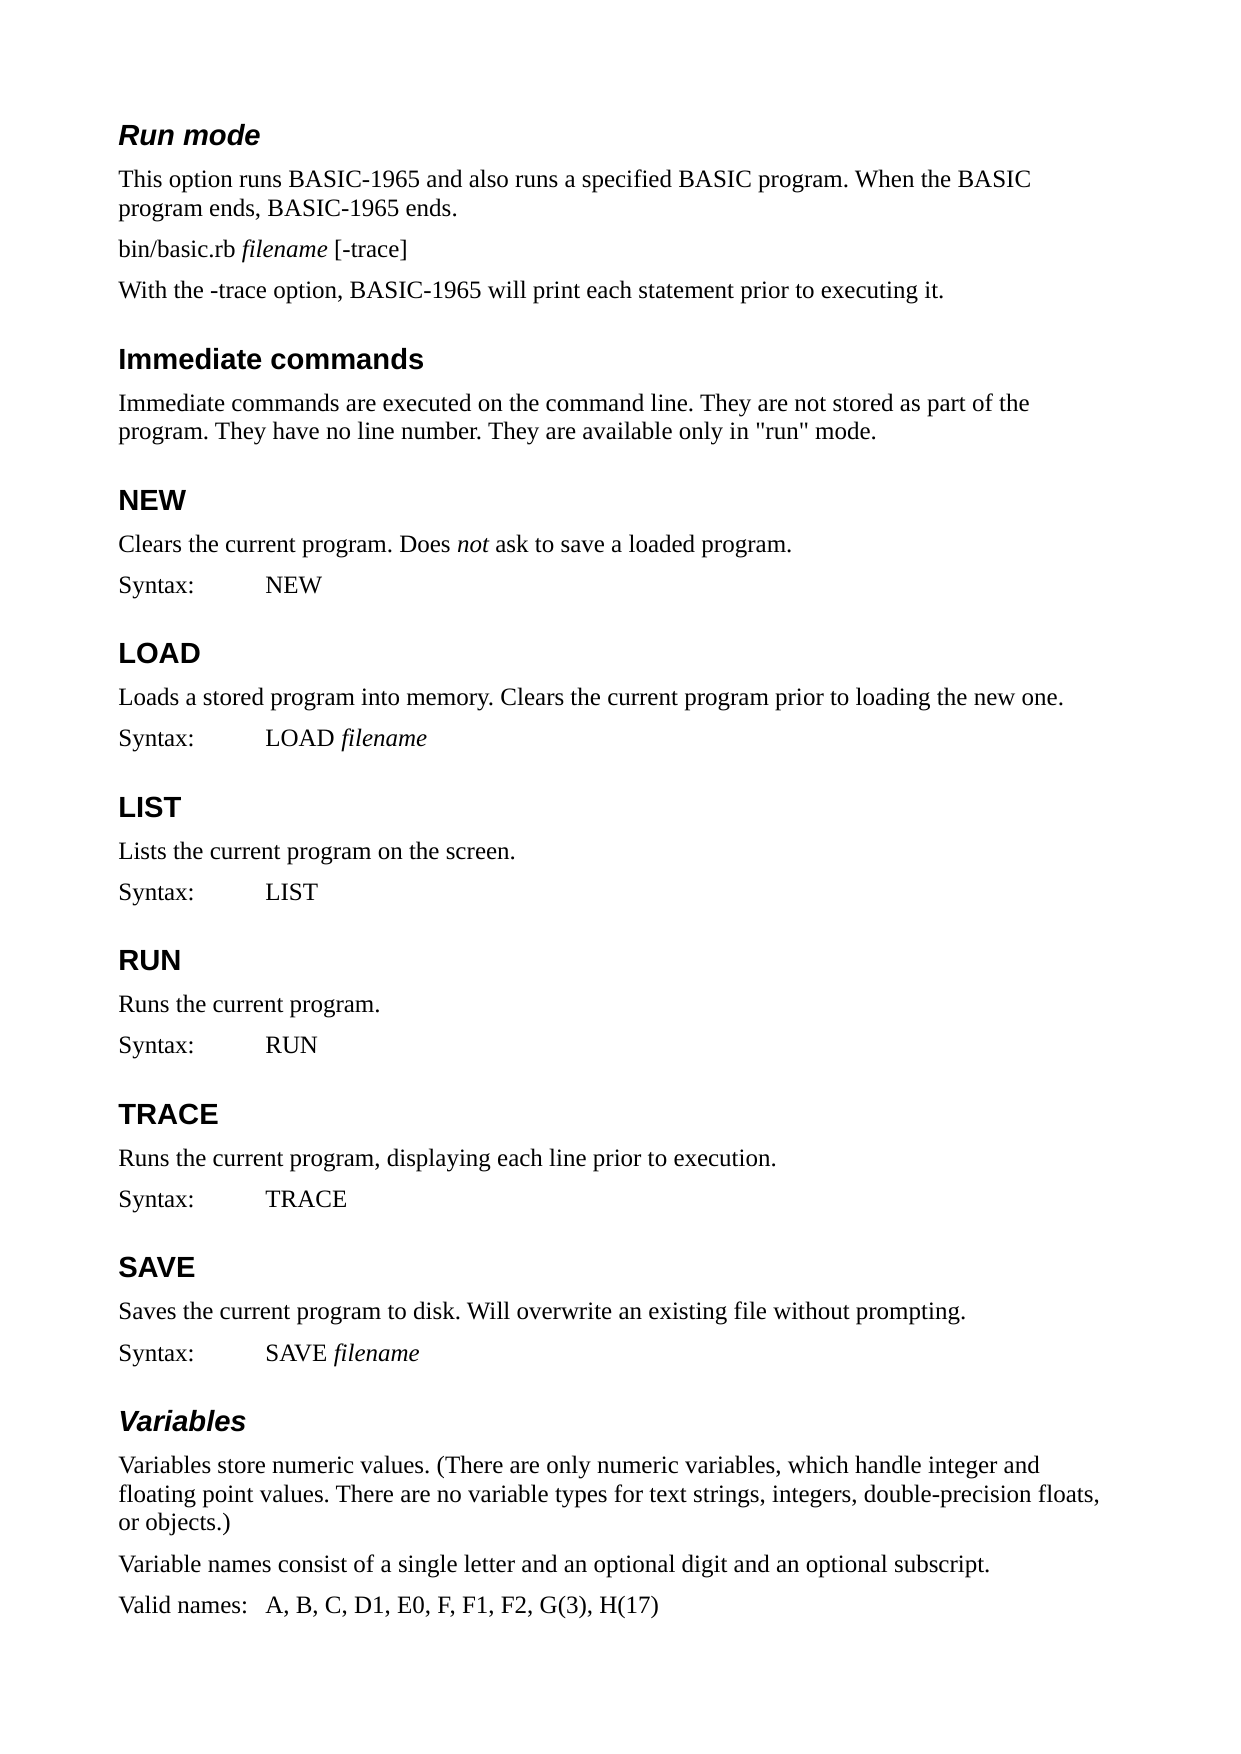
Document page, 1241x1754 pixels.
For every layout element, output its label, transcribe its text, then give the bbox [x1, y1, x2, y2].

subtitle RUN [118, 943, 1122, 977]
text Runs the current program. [118, 989, 1122, 1018]
text Loads a stored program into memory. Clears the current program prior to loading the new one. [118, 682, 1122, 711]
subtitle LOAD [118, 636, 1122, 670]
text Variables store numeric values. (There are only numeric variables, which handle integer and floating point values. There are no variable types for text strings, integers, double-precision floats, or objects.) [118, 1450, 1122, 1536]
text Syntax: LOAD filename [118, 723, 1122, 752]
text Clears the current program. Does not ask to save a loaded program. [118, 529, 1122, 557]
subtitle Variables [118, 1404, 1122, 1437]
text Syntax: NEW [118, 570, 1122, 599]
subtitle SAVE [118, 1250, 1122, 1284]
text Syntax: SAVE filename [118, 1338, 1122, 1366]
text This option runs BASIC-1965 and also runs a specified BASIC program. When the BASIC program ends, BASIC-1965 ends. [118, 164, 1122, 222]
text Variable names consist of a single letter and an optional digit and an optional subscript. [118, 1549, 1122, 1577]
text Lists the current program on the screen. [118, 836, 1122, 864]
subtitle TRACE [118, 1097, 1122, 1130]
subtitle Immediate commands [118, 342, 1122, 375]
text Runs the current program, displaying each line prior to execution. [118, 1143, 1122, 1172]
subtitle Run mode [118, 118, 1122, 152]
text Syntax: TRACE [118, 1184, 1122, 1213]
text Immediate commands are executed on the command line. They are not stored as part of the program. They have no line number. They are available only in "run" mode. [118, 388, 1122, 445]
text bin/basic.rb filename [-trace] [118, 234, 1122, 263]
text Syntax: LIST [118, 877, 1122, 906]
subtitle NEW [118, 483, 1122, 516]
text Saves the current program to disk. Will overwrite an existing file without prompting. [118, 1296, 1122, 1325]
text Syntax: RUN [118, 1031, 1122, 1059]
subtitle LIST [118, 790, 1122, 823]
text With the -trace option, BASIC-1965 will print each statement prior to executing it. [118, 275, 1122, 304]
text Valid names: A, B, C, D1, E0, F, F1, F2, G(3), H(17) [118, 1590, 1122, 1619]
